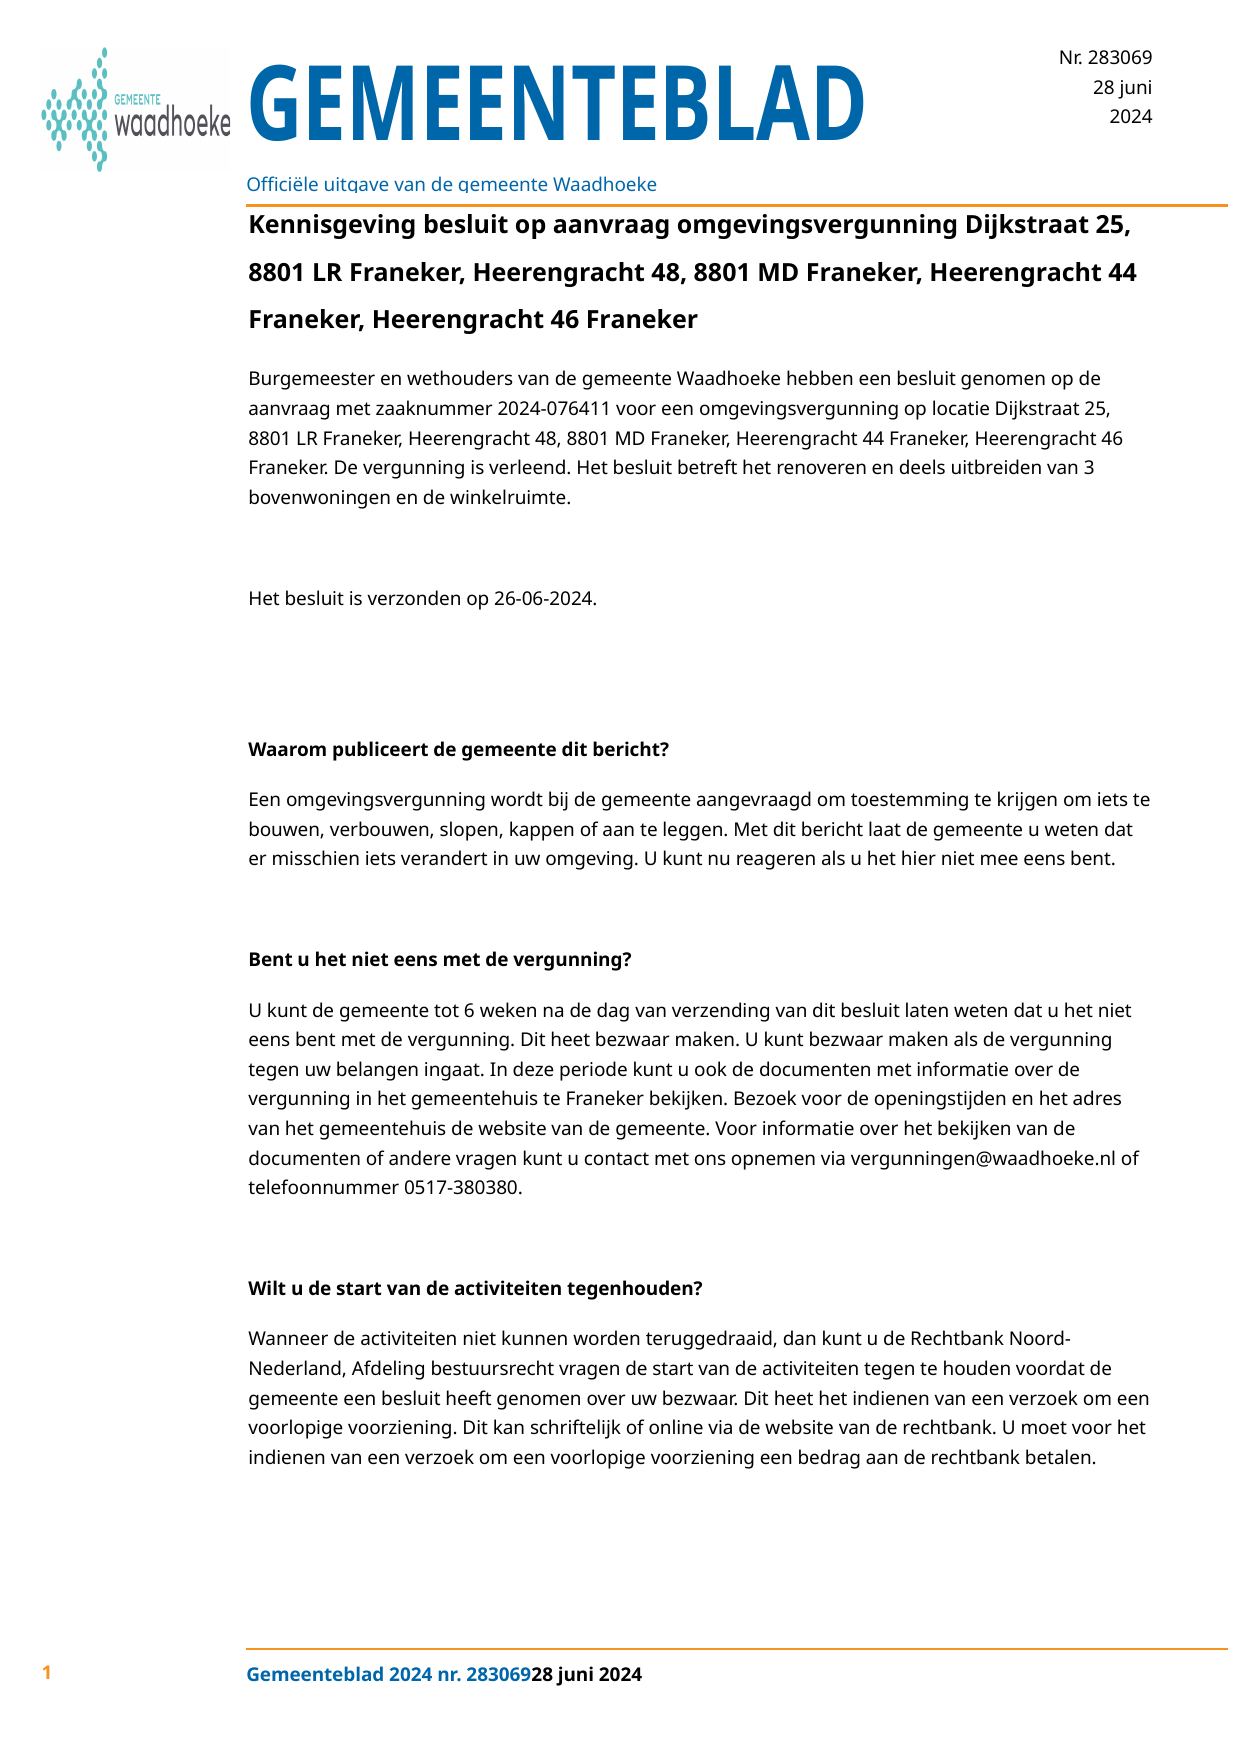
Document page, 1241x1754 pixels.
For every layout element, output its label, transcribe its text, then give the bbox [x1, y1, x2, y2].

text Waarom publiceert de gemeente dit bericht? [248, 736, 1152, 762]
text Kennisgeving besluit op aanvraag omgevingsvergunning Dijkstraat 25, 8801 LR Franeker, Heerengracht 48, 8801 MD Franeker, Heerengracht 44 Franeker, Heerengracht 46 Franeker [248, 207, 1152, 336]
text Een omgevingsvergunning wordt bij de gemeente aangevraagd om toestemming te krijgen om iets te bouwen, verbouwen, slopen, kappen of aan te leggen. Met dit bericht laat de gemeente u weten dat er misschien iets verandert in uw omgeving. U kunt nu reageren als u het hier niet mee eens bent. [248, 786, 1152, 871]
text Het besluit is verzonden op 26-06-2024. [248, 585, 1152, 610]
text Burgemeester en wethouders van de gemeente Waadhoeke hebben een besluit genomen op de aanvraag met zaaknummer 2024-076411 voor een omgevingsvergunning op locatie Dijkstraat 25, 8801 LR Franeker, Heerengracht 48, 8801 MD Franeker, Heerengracht 44 Franeker, Heerengracht 46 Franeker. De vergunning is verleend. Het besluit betreft het renoveren en deels uitbreiden van 3 bovenwoningen en de winkelruimte. [248, 366, 1152, 509]
text Bent u het niet eens met de vergunning? [248, 946, 1152, 972]
text Wilt u de start van de activiteiten tegenhouden? [248, 1275, 1152, 1301]
picture [41, 47, 231, 172]
text U kunt de gemeente tot 6 weken na de dag van verzending van dit besluit laten weten dat u het niet eens bent met de vergunning. Dit heet bezwaar maken. U kunt bezwaar maken als de vergunning tegen uw belangen ingaat. In deze periode kunt u ook de documenten met informatie over de vergunning in het gemeentehuis te Franeker bekijken. Bezoek voor de openingstijden en het adres van het gemeentehuis de website van de gemeente. Voor informatie over het bekijken van de documenten of andere vragen kunt u contact met ons opnemen via vergunningen@waadhoeke.nl of telefoonnummer 0517-380380. [248, 997, 1152, 1200]
text Wanneer de activiteiten niet kunnen worden teruggedraaid, dan kunt u de Rechtbank Noord-Nederland, Afdeling bestuursrecht vragen de start van de activiteiten tegen te houden voordat de gemeente een besluit heeft genomen over uw bezwaar. Dit heet het indienen van een verzoek om een voorlopige voorziening. Dit kan schriftelijk of online via de website van de rechtbank. U moet voor het indienen van een verzoek om een voorlopige voorziening een bedrag aan de rechtbank betalen. [248, 1326, 1152, 1469]
